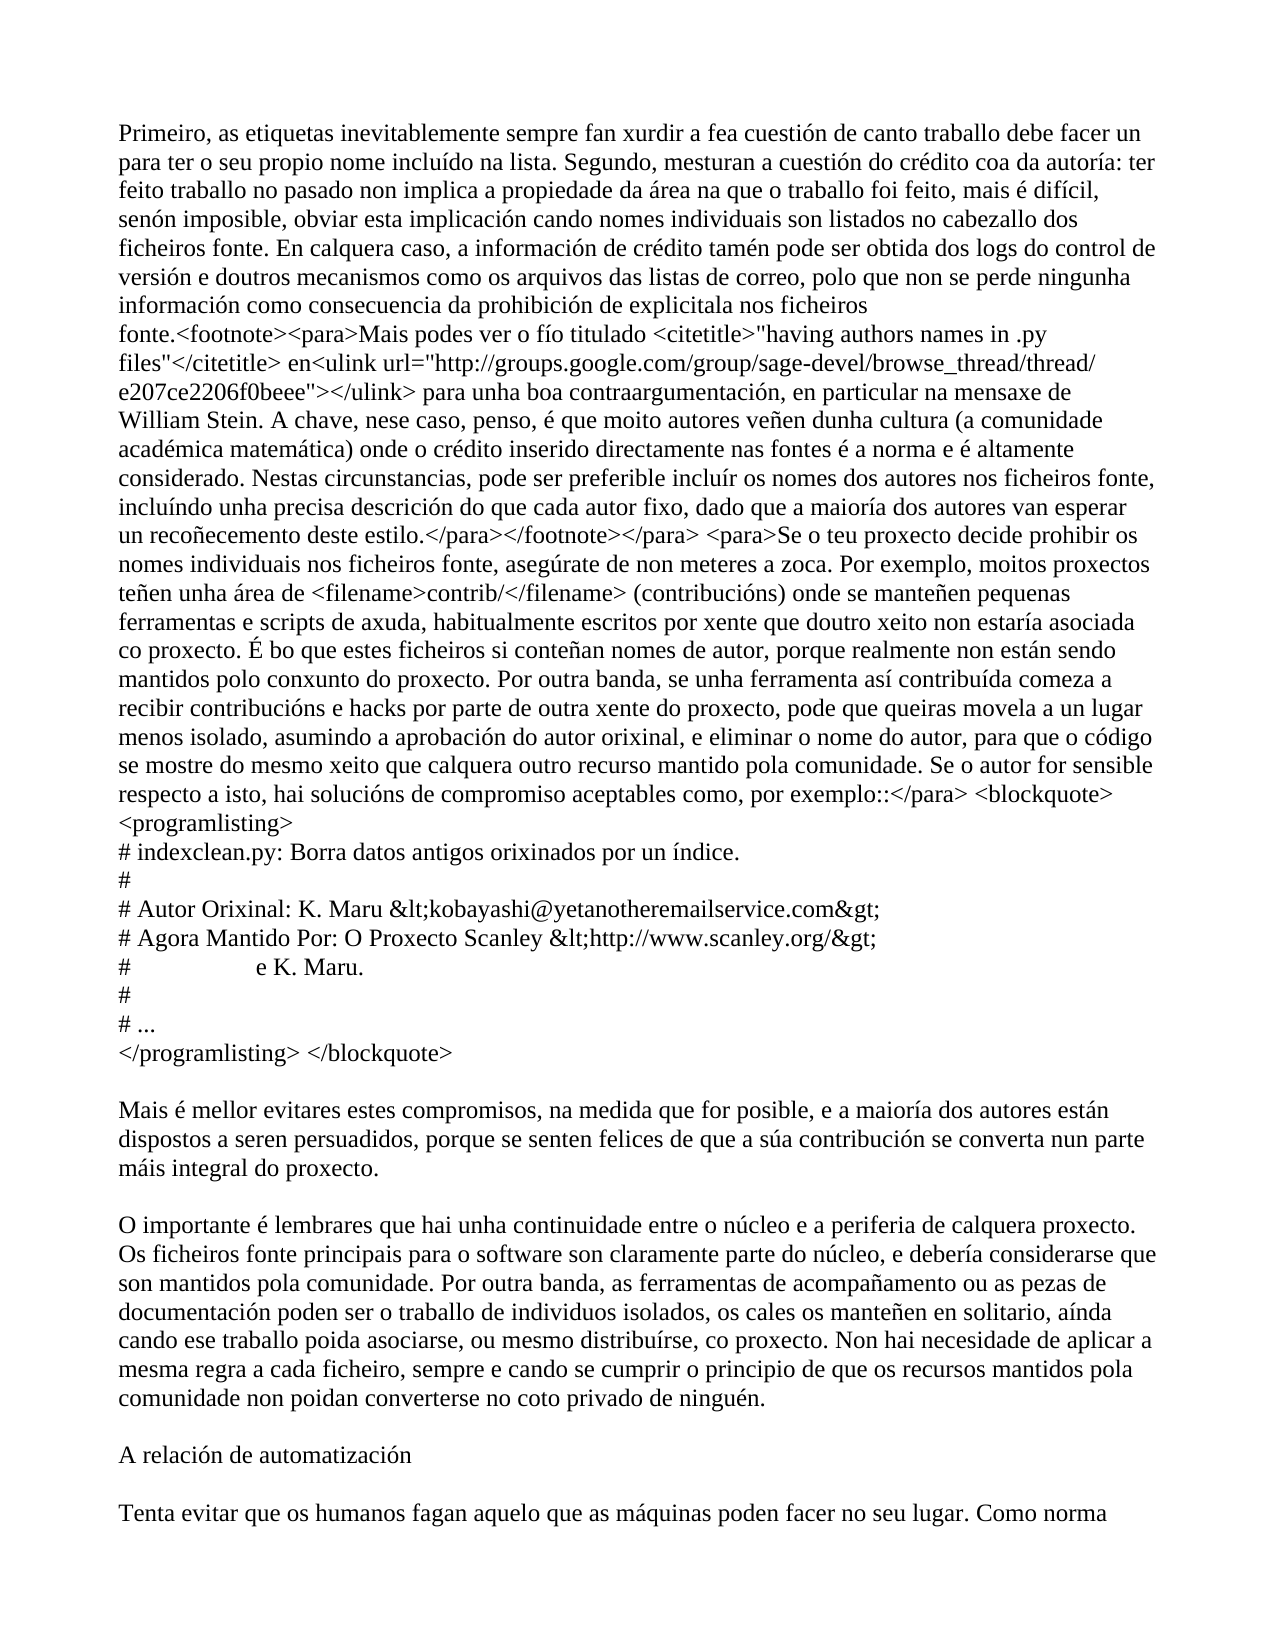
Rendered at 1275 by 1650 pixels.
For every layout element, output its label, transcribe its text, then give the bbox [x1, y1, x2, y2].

text O importante é lembrares que hai unha continuidade entre o núcleo e a periferia de calquera proxecto. Os ficheiros fonte principais para o software son claramente parte do núcleo, e debería considerarse que son mantidos pola comunidade. Por outra banda, as ferramentas de acompañamento ou as pezas de documentación poden ser o traballo de individuos isolados, os cales os manteñen en solitario, aínda cando ese traballo poida asociarse, ou mesmo distribuírse, co proxecto. Non hai necesidade de aplicar a mesma regra a cada ficheiro, sempre e cando se cumprir o principio de que os recursos mantidos pola comunidade non poidan converterse no coto privado de ninguén. [118, 1211, 1157, 1412]
text Primeiro, as etiquetas inevitablemente sempre fan xurdir a fea cuestión de canto traballo debe facer un para ter o seu propio nome incluído na lista. Segundo, mesturan a cuestión do crédito coa da autoría: ter feito traballo no pasado non implica a propiedade da área na que o traballo foi feito, mais é difícil, senón imposible, obviar esta implicación cando nomes individuais son listados no cabezallo dos ficheiros fonte. En calquera caso, a información de crédito tamén pode ser obtida dos logs do control de versión e doutros mecanismos como os arquivos das listas de correo, polo que non se perde ningunha información como consecuencia da prohibición de explicitala nos ficheiros fonte.<footnote><para>Mais podes ver o fío titulado <citetitle>"having authors names in .py files"</citetitle> en<ulink url="http://groups.google.com/group/sage-devel/browse_thread/thread/e207ce2206f0beee"></ulink> para unha boa contraargumentación, en particular na mensaxe de William Stein. A chave, nese caso, penso, é que moito autores veñen dunha cultura (a comunidade académica matemática) onde o crédito inserido directamente nas fontes é a norma e é altamente considerado. Nestas circunstancias, pode ser preferible incluír os nomes dos autores nos ficheiros fonte, incluíndo unha precisa descrición do que cada autor fixo, dado que a maioría dos autores van esperar un recoñecemento deste estilo.</para></footnote></para> <para>Se o teu proxecto decide prohibir os nomes individuais nos ficheiros fonte, asegúrate de non meteres a zoca. Por exemplo, moitos proxectos teñen unha área de <filename>contrib/</filename> (contribucións) onde se manteñen pequenas ferramentas e scripts de axuda, habitualmente escritos por xente que doutro xeito non estaría asociada co proxecto. É bo que estes ficheiros si conteñan nomes de autor, porque realmente non están sendo mantidos polo conxunto do proxecto. Por outra banda, se unha ferramenta así contribuída comeza a recibir contribucións e hacks por parte de outra xente do proxecto, pode que queiras movela a un lugar menos isolado, asumindo a aprobación do autor orixinal, e eliminar o nome do autor, para que o código se mostre do mesmo xeito que calquera outro recurso mantido pola comunidade. Se o autor for sensible respecto a isto, hai solucións de compromiso aceptables como, por exemplo::</para> <blockquote> <programlisting> [118, 118, 1157, 837]
text # [118, 981, 1157, 1009]
text # e K. Maru. [118, 952, 1157, 981]
text # ... [118, 1009, 1157, 1038]
text Tenta evitar que os humanos fagan aquelo que as máquinas poden facer no seu lugar. Como norma [118, 1498, 1157, 1527]
text # [118, 866, 1157, 894]
text Mais é mellor evitares estes compromisos, na medida que for posible, e a maioría dos autores están dispostos a seren persuadidos, porque se senten felices de que a súa contribución se converta nun parte máis integral do proxecto. [118, 1096, 1157, 1182]
text # indexclean.py: Borra datos antigos orixinados por un índice. [118, 837, 1157, 866]
text A relación de automatización [118, 1441, 1157, 1469]
text # Agora Mantido Por: O Proxecto Scanley &lt;http://www.scanley.org/&gt; [118, 923, 1157, 952]
text # Autor Orixinal: K. Maru &lt;kobayashi@yetanotheremailservice.com&gt; [118, 894, 1157, 923]
text </programlisting> </blockquote> [118, 1038, 1157, 1067]
